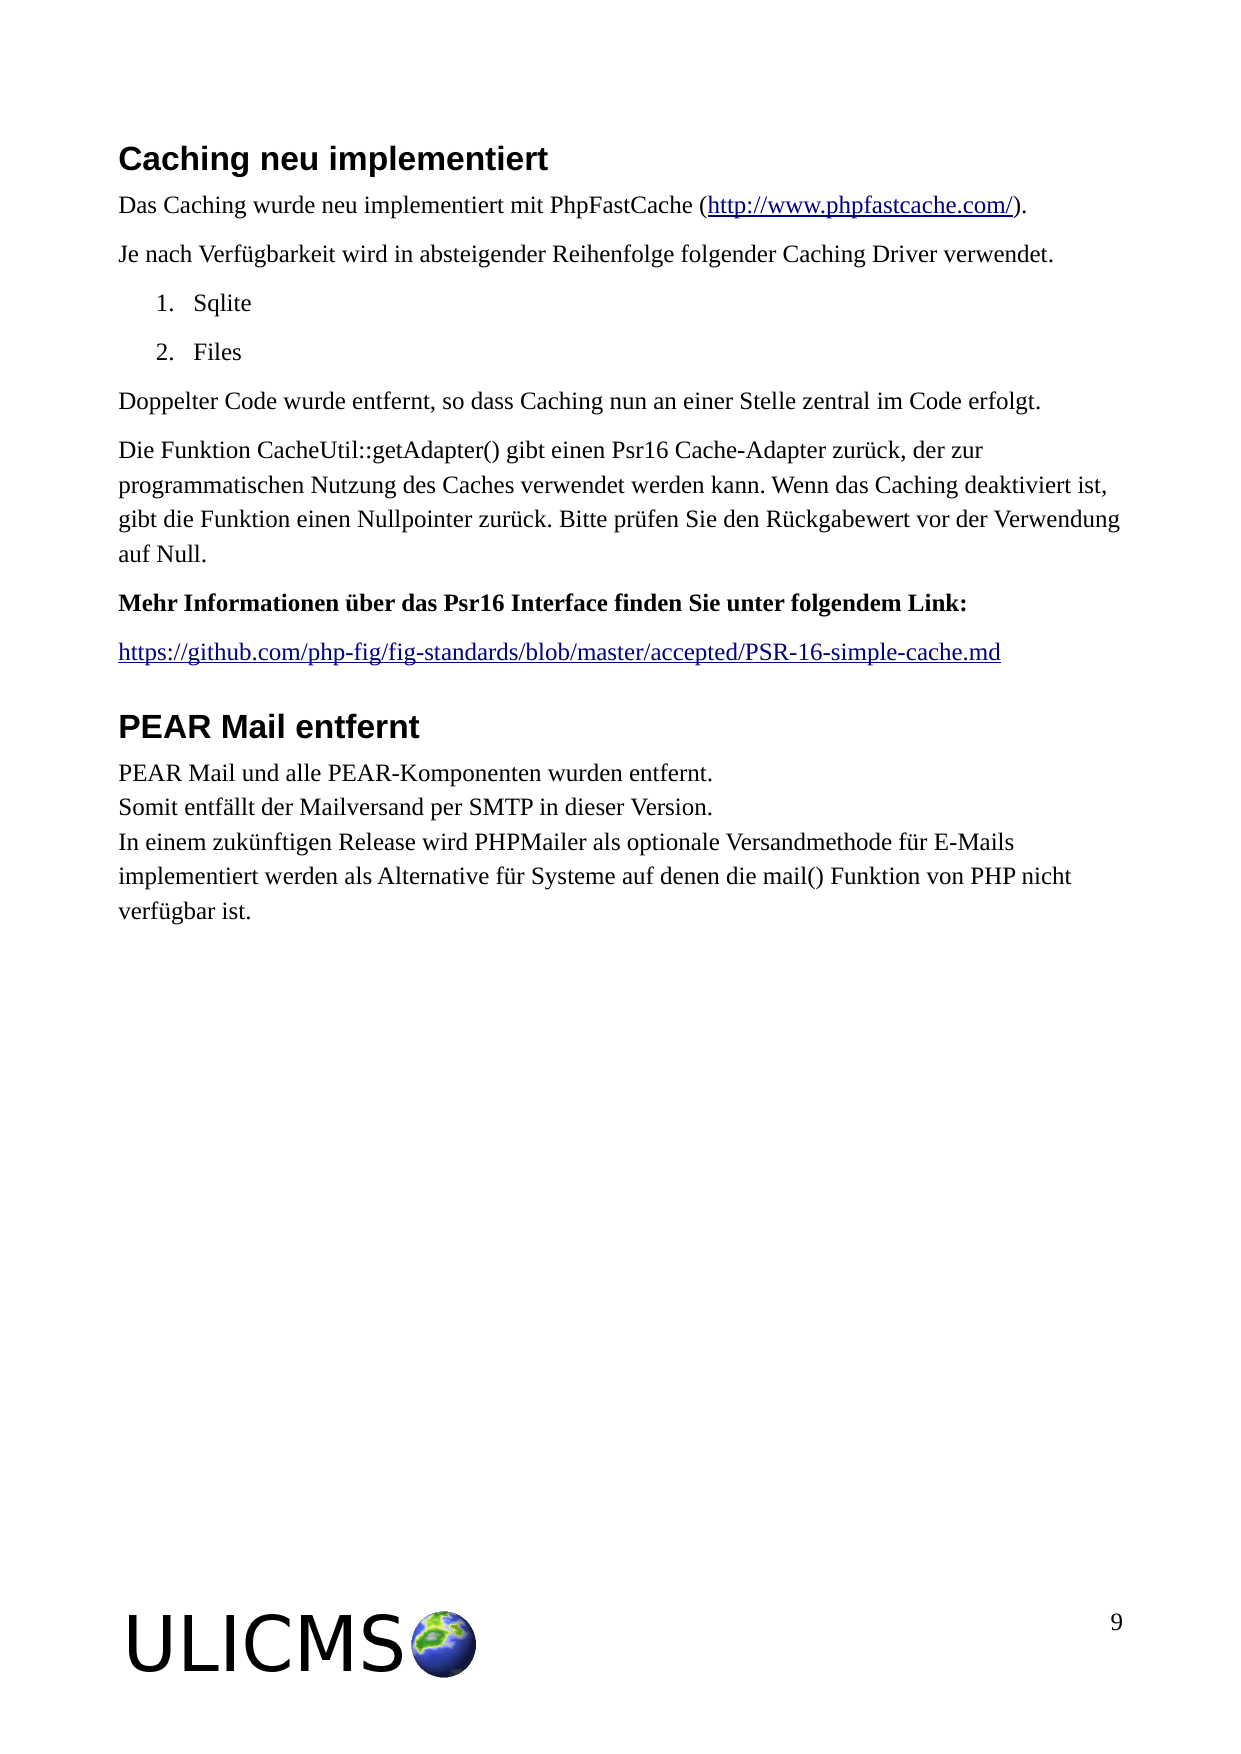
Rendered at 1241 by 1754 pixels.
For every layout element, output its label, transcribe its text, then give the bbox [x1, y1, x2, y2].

list Files [156, 337, 1123, 366]
subtitle Caching neu implementiert [118, 139, 1123, 178]
picture [118, 1607, 479, 1681]
subtitle PEAR Mail entfernt [118, 707, 1123, 746]
list Sqlite [156, 288, 1123, 317]
text https://github.com/php-fig/fig-standards/blob/master/accepted/PSR-16-simple-cache.md [118, 637, 1123, 666]
text Das Caching wurde neu implementiert mit PhpFastCache (http://www.phpfastcache.com/). [118, 190, 1123, 219]
text Doppelter Code wurde entfernt, so dass Caching nun an einer Stelle zentral im Code erfolgt. [118, 386, 1123, 415]
text Die Funktion CacheUtil::getAdapter() gibt einen Psr16 Cache-Adapter zurück, der zur programmatischen Nutzung des Caches verwendet werden kann. Wenn das Caching deaktiviert ist, gibt die Funktion einen Nullpointer zurück. Bitte prüfen Sie den Rückgabewert vor der Verwendung auf Null. [118, 435, 1123, 568]
text PEAR Mail und alle PEAR-Komponenten wurden entfernt. Somit entfällt der Mailversand per SMTP in dieser Version. In einem zukünftigen Release wird PHPMailer als optionale Versandmethode für E-Mails implementiert werden als Alternative für Systeme auf denen die mail() Funktion von PHP nicht verfügbar ist. [118, 758, 1123, 925]
text Mehr Informationen über das Psr16 Interface finden Sie unter folgendem Link: [118, 588, 1123, 617]
text Je nach Verfügbarkeit wird in absteigender Reihenfolge folgender Caching Driver verwendet. [118, 239, 1123, 268]
